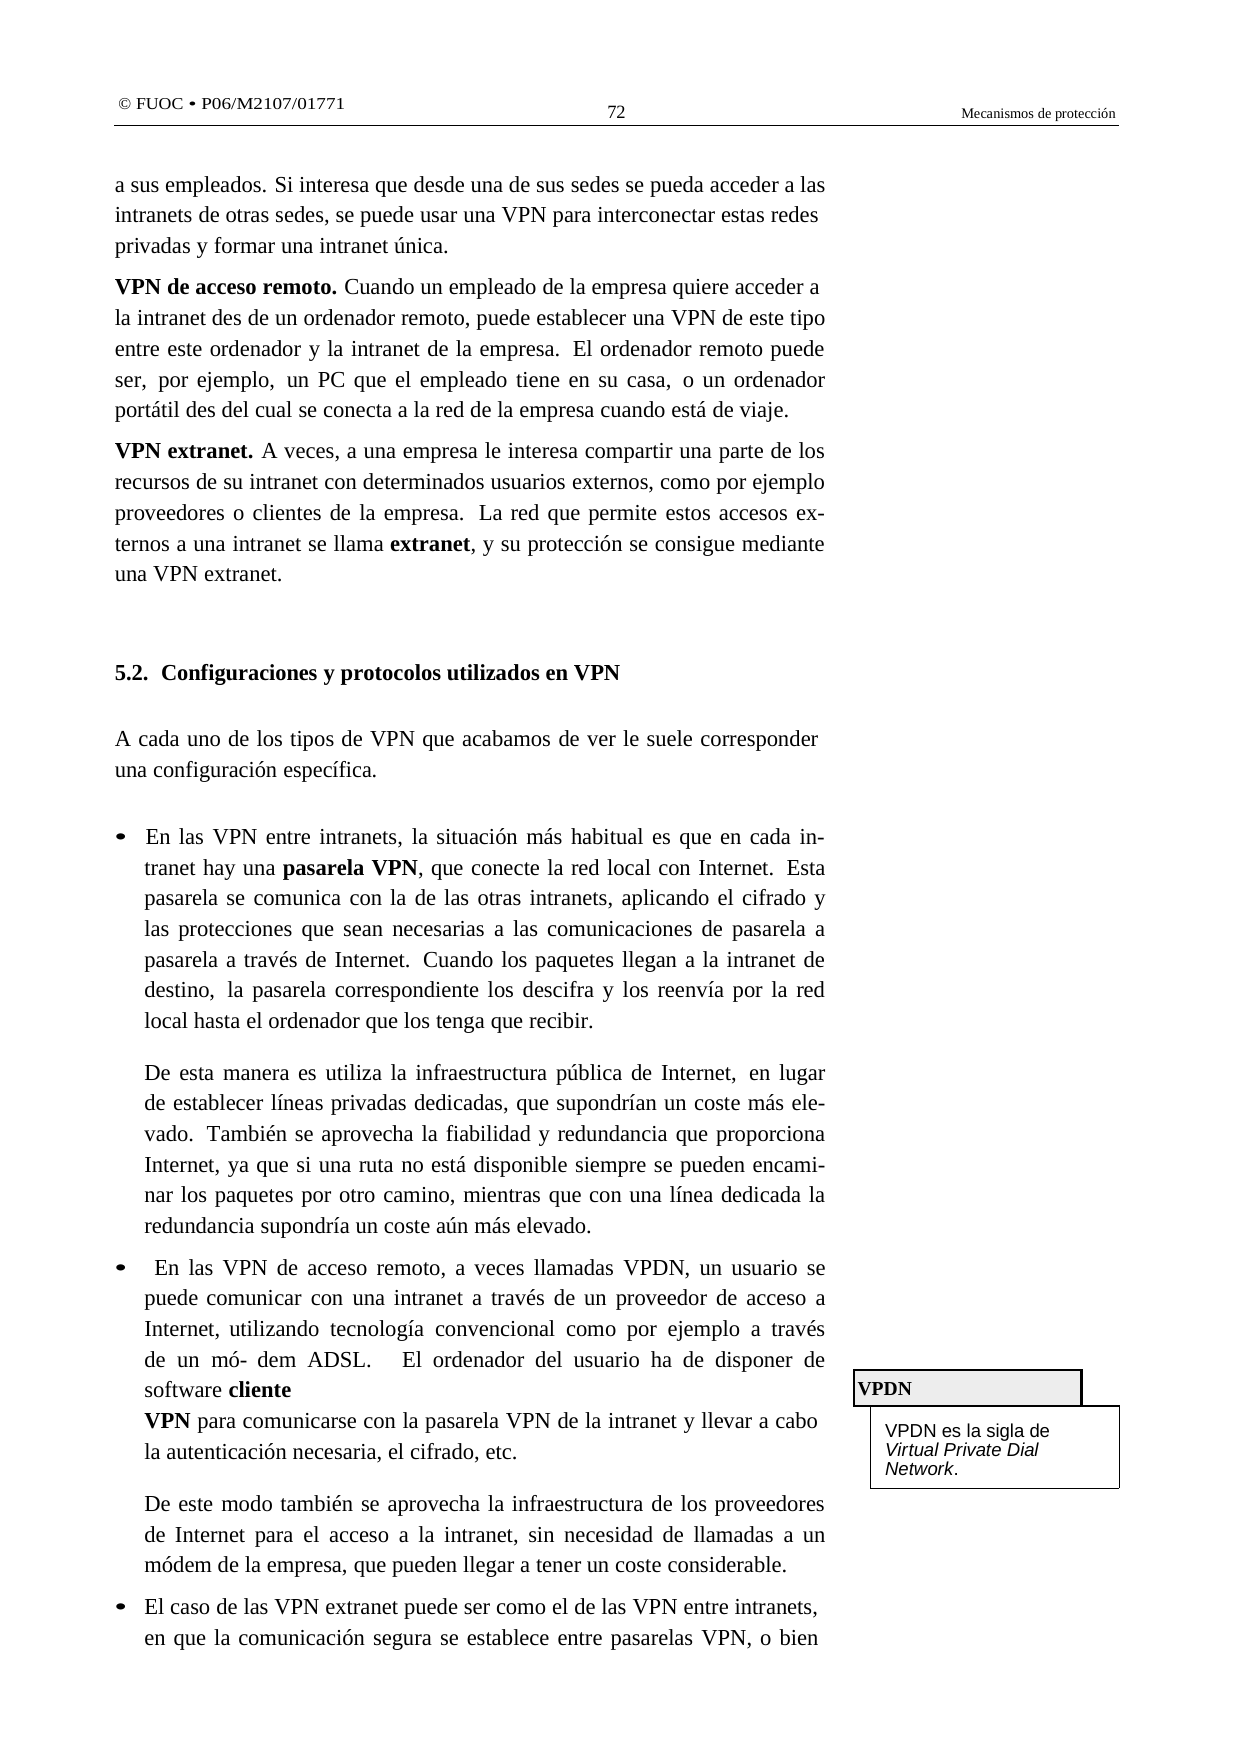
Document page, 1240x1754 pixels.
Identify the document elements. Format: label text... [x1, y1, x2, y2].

text intranets de otras sedes, se puede usar una VPN para interconectar estas redes privadas y formar una intranet única. [114, 202, 843, 258]
text la intranet des de un ordenador remoto, puede establecer una VPN de este tipo entre este ordenador y la intranet de la empresa. El ordenador remoto puede ser, por ejemplo, un PC que el empleado tiene en su casa, o un ordenador portátil des del cual se conecta a la red de la empresa cuando está de viaje. [114, 305, 825, 423]
text VPN extranet. A veces, a una empresa le interesa compartir una parte de los recursos de su intranet con determinados usuarios externos, como por ejemplo proveedores o clientes de la empresa. La red que permite estos accesos ex- ternos a una intranet se llama extranet, y su protección se consigue mediante una VPN extranet. [114, 438, 825, 587]
table_cell [854, 1407, 870, 1488]
text en que la comunicación segura se establece entre pasarelas VPN, o bien [144, 1624, 1133, 1650]
table_header [1083, 1369, 1119, 1405]
text De este modo también se aprovecha la infraestructura de los proveedores de Internet para el acceso a la intranet, sin necesidad de llamadas a un módem de la empresa, que pueden llegar a tener un coste considerable. [144, 1491, 825, 1578]
text a sus empleados. Si interesa que desde una de sus sedes se pueda acceder a las [114, 174, 1133, 197]
text VPN de acceso remoto. Cuando un empleado de la empresa quiere acceder a [114, 274, 1133, 299]
text De esta manera es utiliza la infraestructura pública de Internet, en lugar de establecer líneas privadas dedicadas, que supondrían un coste más ele- vado. También se aprovecha la fiabilidad y redundancia que proporciona Internet, ya que si una ruta no está disponible siempre se pueden encami- nar los paquetes por otro camino, mientras que con una línea dedicada la redundancia supondría un coste aún más elevado. [144, 1059, 825, 1239]
table_cell VPDN es la sigla de Virtual Private Dial Network. [871, 1407, 1119, 1488]
text • En las VPN entre intranets, la situación más habitual es que en cada in- tranet hay una pasarela VPN, que conecte la red local con Internet. Esta pasarela se comunica con la de las otras intranets, aplicando el cifrado y las protecciones que sean necesarias a las comunicaciones de pasarela a pasarela a través de Internet. Cuando los paquetes llegan a la intranet de destino, la pasarela correspondiente los descifra y los reenvía por la red local hasta el ordenador que los tenga que recibir. [114, 823, 825, 1033]
text © FUOC • P06/M2107/01771 [118, 95, 351, 113]
text 5.2. Configuraciones y protocolos utilizados en VPN [114, 659, 1133, 685]
table_header VPDN [855, 1371, 1080, 1405]
text A cada uno de los tipos de VPN que acabamos de ver le suele corresponder una configuración específica. [114, 726, 843, 782]
text • El caso de las VPN extranet puede ser como el de las VPN entre intranets, [114, 1593, 1133, 1619]
text la autenticación necesaria, el cifrado, etc. [144, 1439, 854, 1464]
text • En las VPN de acceso remoto, a veces llamadas VPDN, un usuario se puede comunicar con una intranet a través de un proveedor de acceso a Internet, utilizando tecnología convencional como por ejemplo a través de un mó- dem ADSL. El ordenador del usuario ha de disponer de software cliente [114, 1254, 825, 1403]
text VPN para comunicarse con la pasarela VPN de la intranet y llevar a cabo [144, 1408, 854, 1434]
text 72 Mecanismos de protección [607, 102, 1133, 123]
